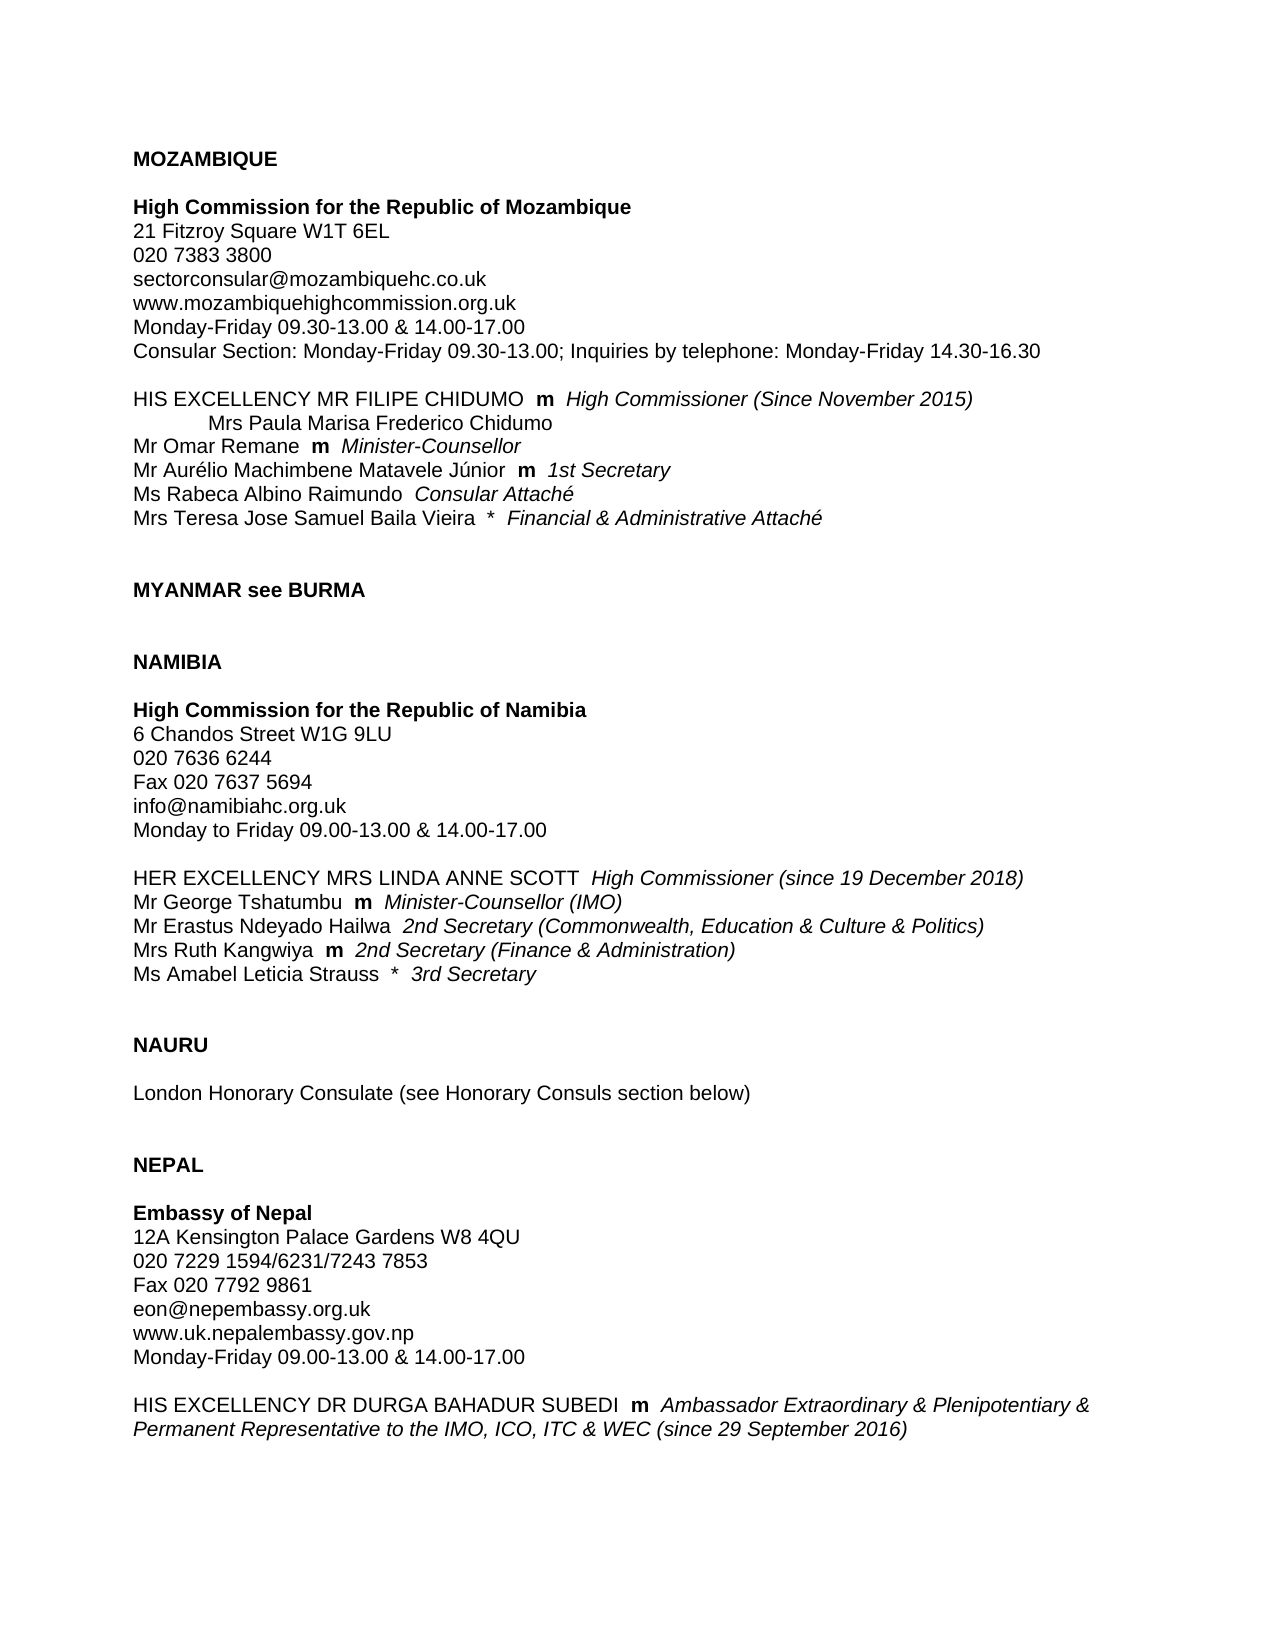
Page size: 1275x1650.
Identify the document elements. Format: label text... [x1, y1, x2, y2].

text Ms Rabeca Albino Raimundo Consular Attaché [133, 482, 1181, 506]
text MOZAMBIQUE [133, 147, 1181, 171]
text www.mozambiquehighcommission.org.uk [133, 291, 1181, 314]
text HER EXCELLENCY MRS LINDA ANNE SCOTT High Commissioner (since 19 December 2018) [133, 866, 1181, 889]
text 21 Fitzroy Square W1T 6EL [133, 219, 1181, 243]
text Mrs Paula Marisa Frederico Chidumo [133, 410, 1181, 434]
text 6 Chandos Street W1G 9LU [133, 722, 1181, 746]
text NEPAL [133, 1153, 1181, 1177]
text eon@nepembassy.org.uk [133, 1297, 1181, 1321]
text 020 7229 1594/6231/7243 7853 [133, 1249, 1181, 1273]
text MYANMAR see BURMA [133, 578, 1181, 602]
text Fax 020 7792 9861 [133, 1273, 1181, 1297]
text NAURU [133, 1033, 1181, 1057]
text sectorconsular@mozambiquehc.co.uk [133, 267, 1181, 291]
text Mr Aurélio Machimbene Matavele Júnior m 1st Secretary [133, 458, 1181, 482]
text Mr Erastus Ndeyado Hailwa 2nd Secretary (Commonwealth, Education & Culture & Politics) [133, 913, 1181, 937]
text 12A Kensington Palace Gardens W8 4QU [133, 1225, 1181, 1249]
text Monday-Friday 09.00-13.00 & 14.00-17.00 [133, 1345, 1181, 1369]
text Monday to Friday 09.00-13.00 & 14.00-17.00 [133, 818, 1181, 842]
text Fax 020 7637 5694 [133, 770, 1181, 794]
text Consular Section: Monday-Friday 09.30-13.00; Inquiries by telephone: Monday-Friday 14.30-16.30 [133, 338, 1181, 362]
subtitle NAMIBIA [133, 650, 1181, 674]
text HIS EXCELLENCY MR FILIPE CHIDUMO m High Commissioner (Since November 2015) [133, 386, 1181, 410]
text www.uk.nepalembassy.gov.np [133, 1321, 1181, 1345]
text London Honorary Consulate (see Honorary Consuls section below) [133, 1081, 1181, 1105]
text HIS EXCELLENCY DR DURGA BAHADUR SUBEDI m Ambassador Extraordinary & Plenipotentiary & Permanent Representative to the IMO, ICO, ITC & WEC (since 29 September 2016) [133, 1393, 1181, 1441]
text info@namibiahc.org.uk [133, 794, 1181, 818]
text Monday-Friday 09.30-13.00 & 14.00-17.00 [133, 314, 1181, 338]
text Mr George Tshatumbu m Minister-Counsellor (IMO) [133, 889, 1181, 913]
text Embassy of Nepal [133, 1201, 1181, 1225]
text Mrs Ruth Kangwiya m 2nd Secretary (Finance & Administration) [133, 937, 1181, 961]
text Mr Omar Remane m Minister-Counsellor [133, 434, 1181, 458]
text 020 7383 3800 [133, 243, 1181, 267]
text 020 7636 6244 [133, 746, 1181, 770]
text High Commission for the Republic of Mozambique [133, 195, 1181, 219]
text Mrs Teresa Jose Samuel Baila Vieira * Financial & Administrative Attaché [133, 506, 1181, 530]
subtitle High Commission for the Republic of Namibia [133, 698, 1181, 722]
text Ms Amabel Leticia Strauss * 3rd Secretary [133, 961, 1181, 985]
